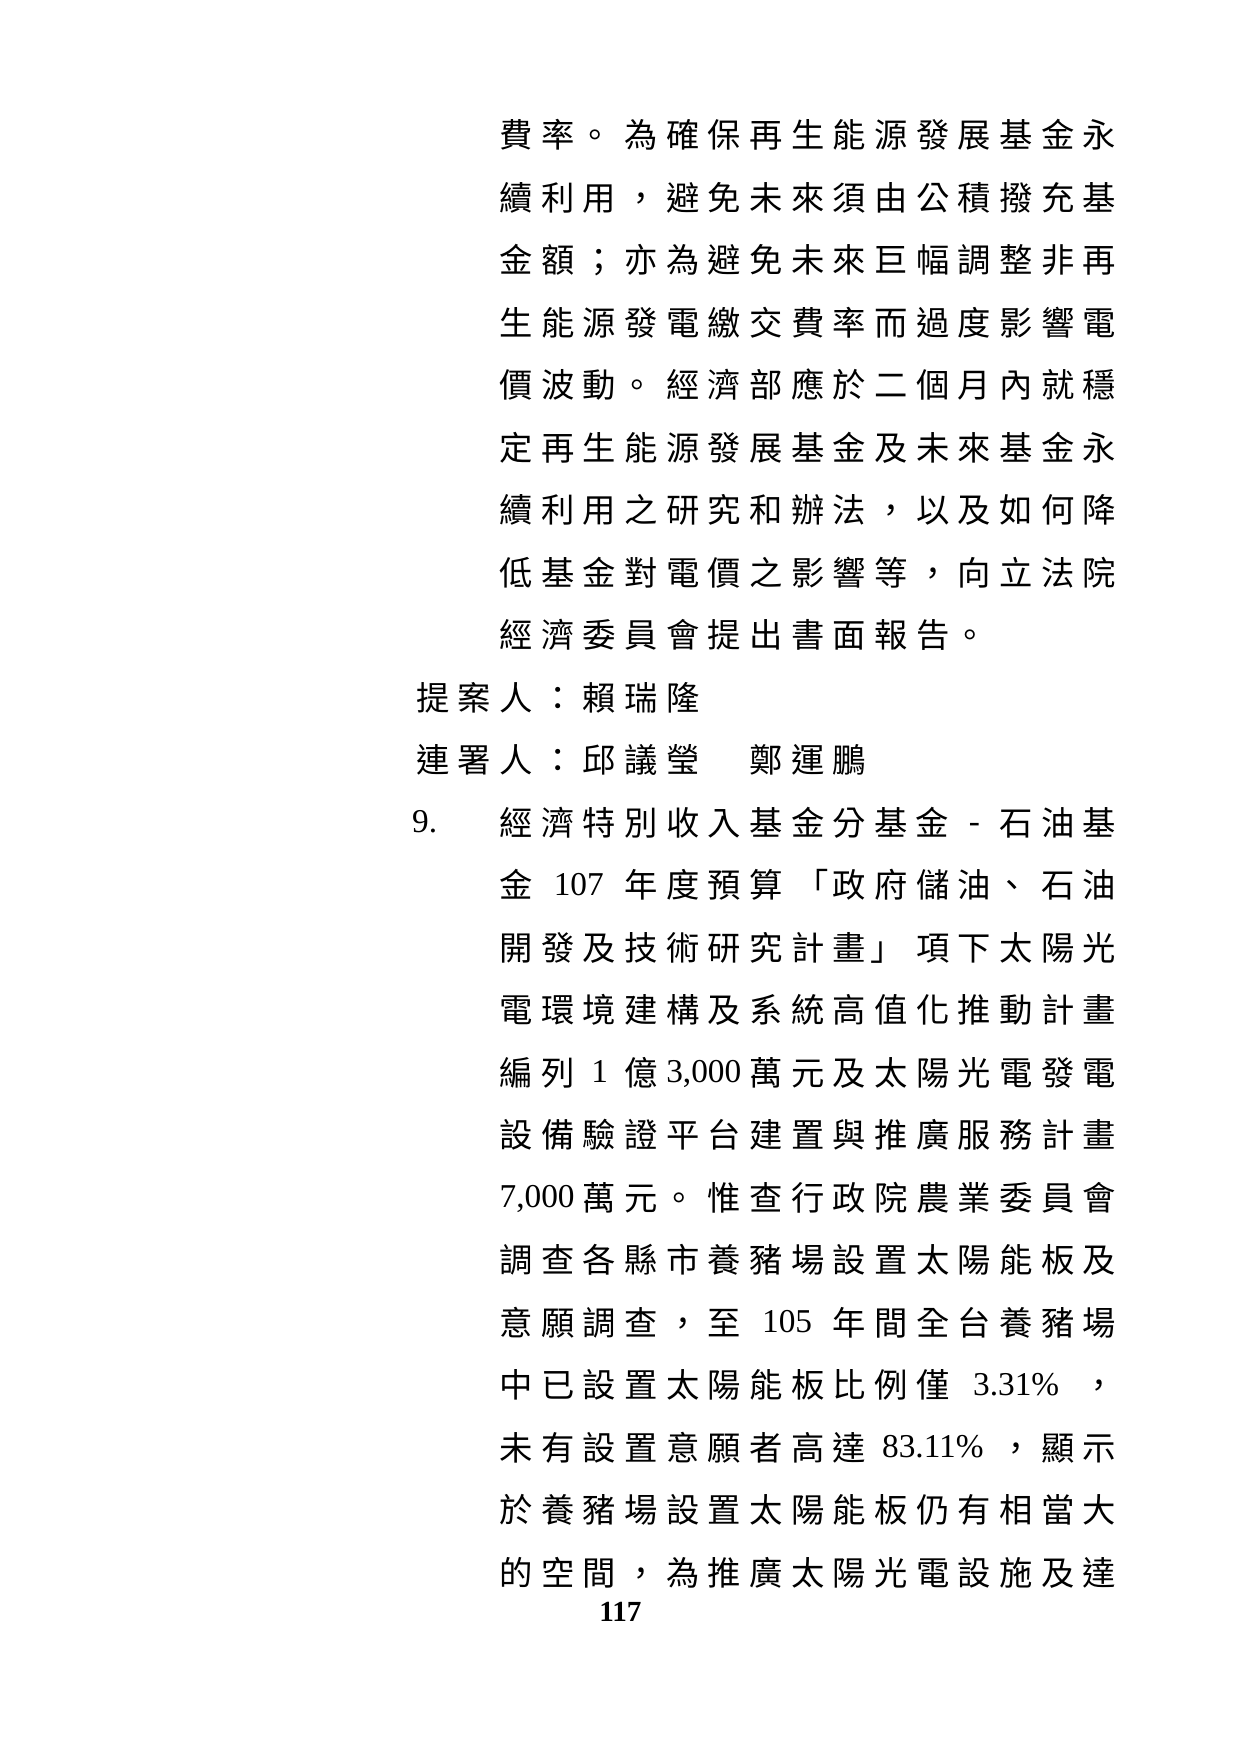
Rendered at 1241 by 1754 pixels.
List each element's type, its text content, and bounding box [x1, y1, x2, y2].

text 連署人：邱議瑩 鄭運鵬 [397, 717, 1016, 779]
text 提案人：賴瑞隆 [397, 654, 1016, 717]
list 費率。為確保再生能源發展基金永續利用，避免未來須由公積撥充基金額；亦為避免未來巨幅調整非再生能源發電繳交費率而過度影響電價波動。經濟部應於二個月內就穩定再生能源發展基金及未來基金永續利用之研究和辦法，以及如何降低基金對電價之影響等，向立法院經濟委員會提出書面報告。 [409, 92, 1120, 654]
list 經濟特別收入基金分基金-石油基金107年度預算「政府儲油、石油開發及技術研究計畫」項下太陽光電環境建構及系統高值化推動計畫編列1億3,000萬元及太陽光電發電設備驗證平台建置與推廣服務計畫7,000萬元。惟查行政院農業委員會調查各縣市養豬場設置太陽能板及意願調查，至105年間全台養豬場中已設置太陽能板比例僅3.31%，未有設置意願者高達83.11%，顯示於養豬場設置太陽能板仍有相當大的空間，為推廣太陽光電設施及達 [409, 779, 1120, 1592]
